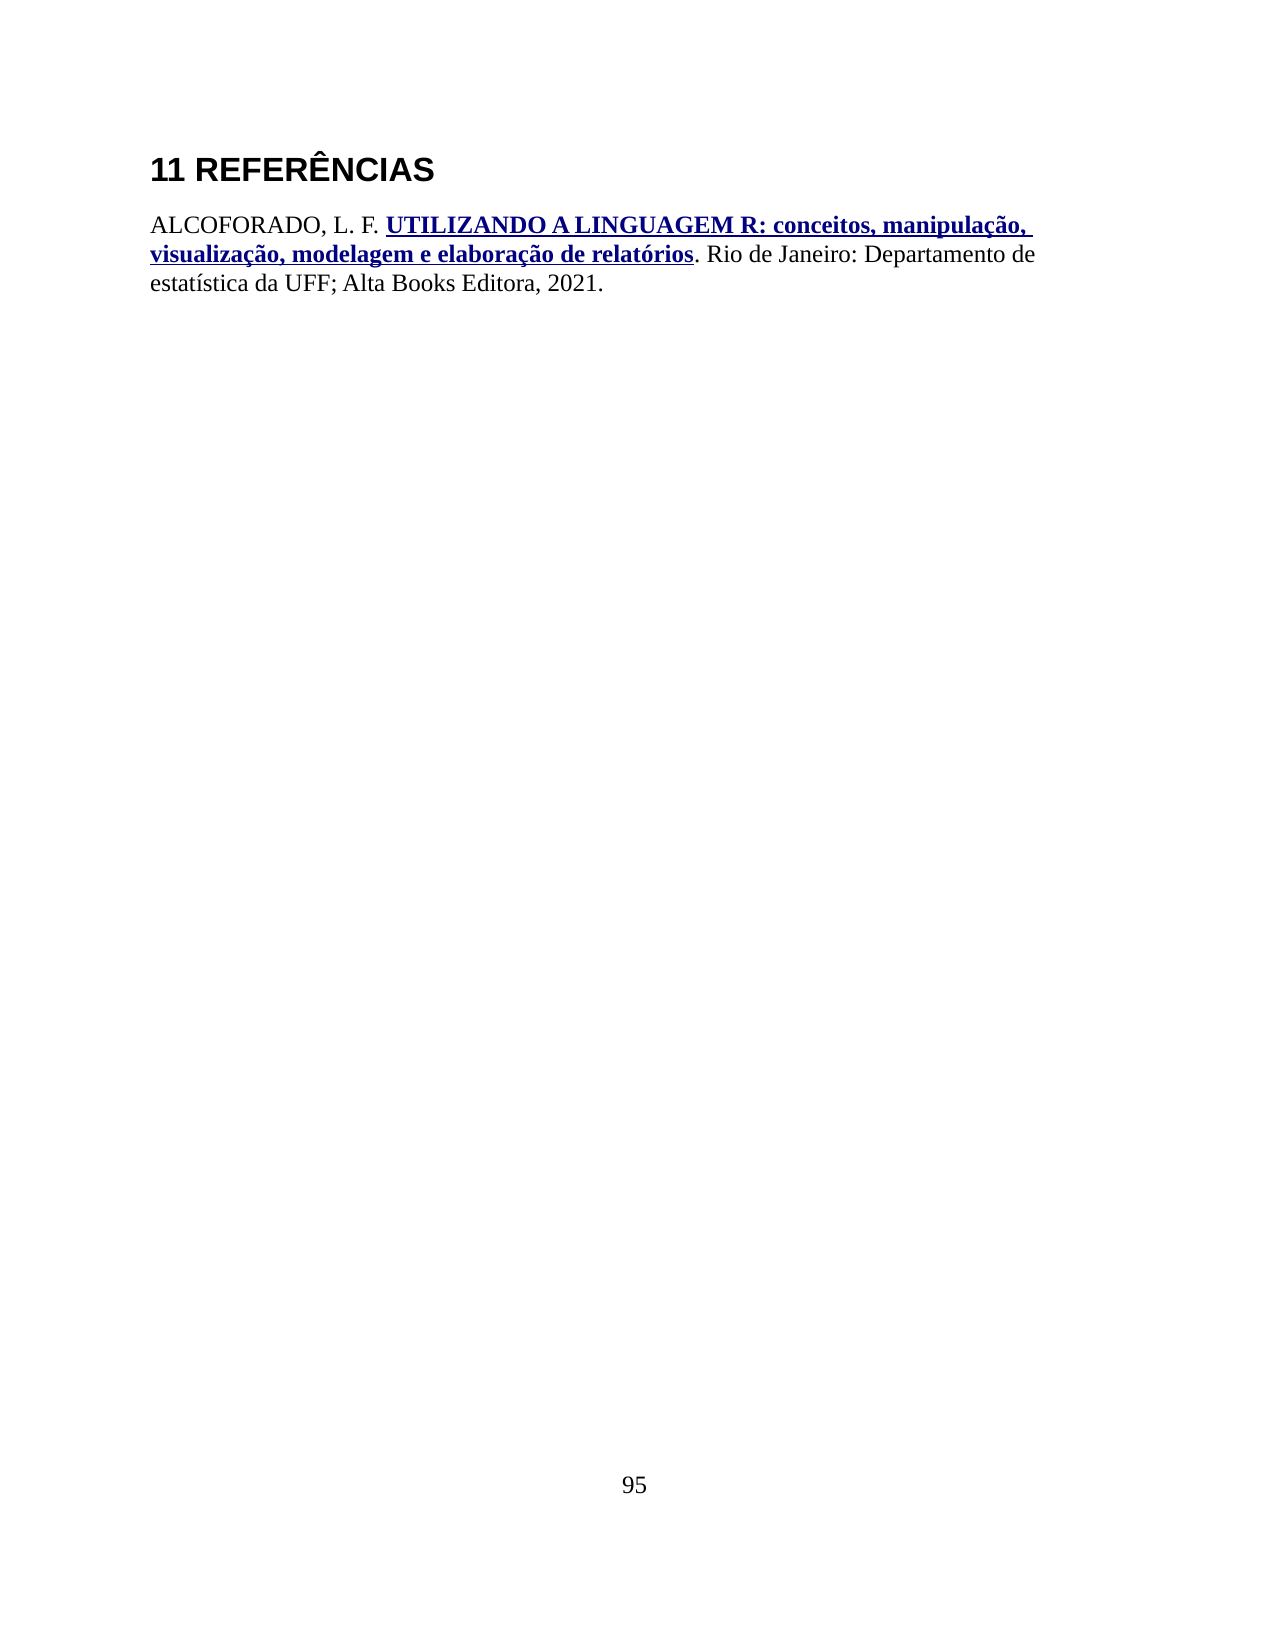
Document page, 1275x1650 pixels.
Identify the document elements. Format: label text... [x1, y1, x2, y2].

subtitle 11 REFERÊNCIAS [150, 150, 1125, 189]
text ALCOFORADO, L. F. UTILIZANDO A LINGUAGEM R: conceitos, manipulação, visualização, modelagem e elaboração de relatórios. Rio de Janeiro: Departamento de estatística da UFF; Alta Books Editora, 2021. [150, 210, 1125, 296]
